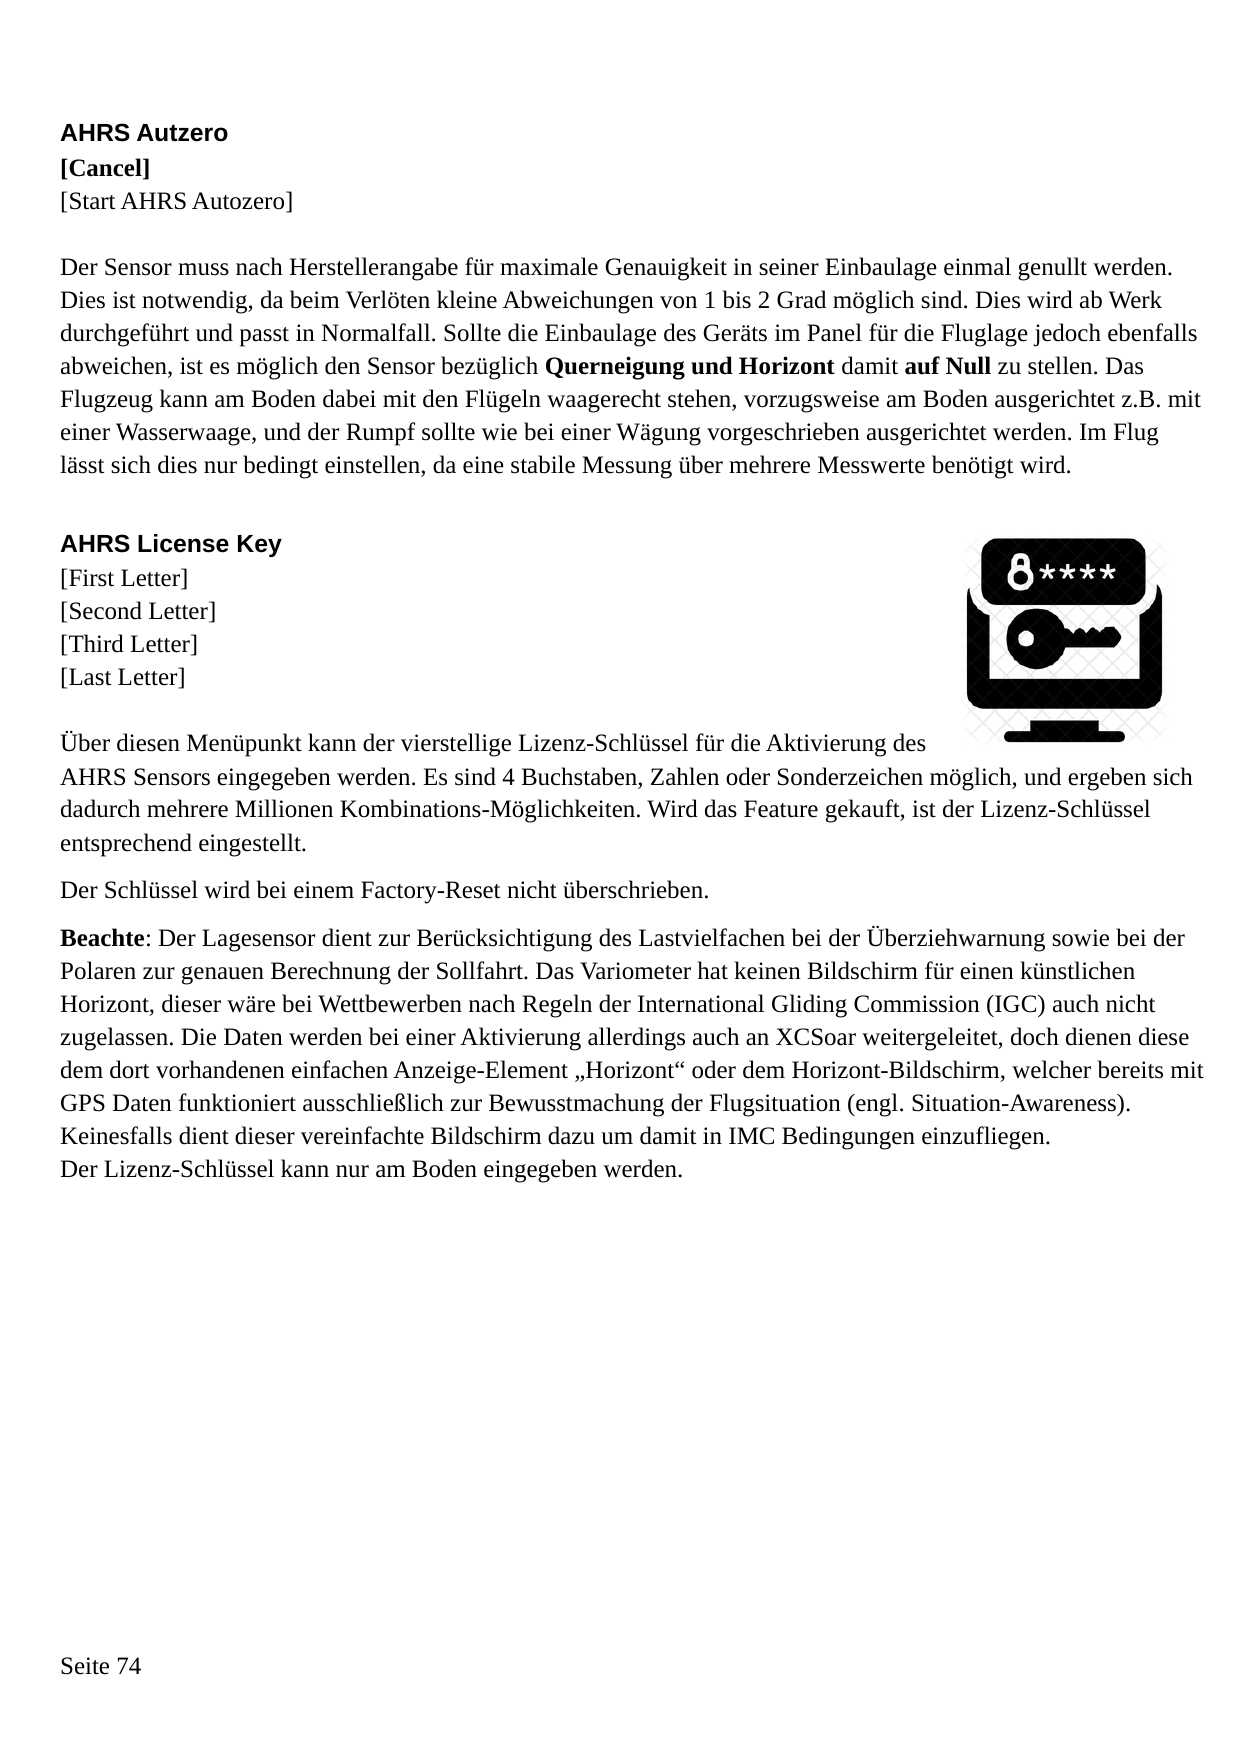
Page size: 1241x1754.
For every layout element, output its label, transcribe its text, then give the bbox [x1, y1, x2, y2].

text [1171, 596, 1207, 625]
subtitle AHRS License Key [60, 529, 1207, 557]
text [Third Letter] [60, 629, 957, 658]
subtitle AHRS Autzero [60, 118, 1207, 147]
text Der Sensor muss nach Herstellerangabe für maximale Genauigkeit in seiner Einbaulage einmal genullt werden. Dies ist notwendig, da beim Verlöten kleine Abweichungen von 1 bis 2 Grad möglich sind. Dies wird ab Werk durchgeführt und passt in Normalfall. Sollte die Einbaulage des Geräts im Panel für die Fluglage jedoch ebenfalls abweichen, ist es möglich den Sensor bezüglich Querneigung und Horizont damit auf Null zu stellen. Das Flugzeug kann am Boden dabei mit den Flügeln waagerecht stehen, vorzugsweise am Boden ausgerichtet z.B. mit einer Wasserwaage, und der Rumpf sollte wie bei einer Wägung vorgeschrieben ausgerichtet werden. Im Flug lässt sich dies nur bedingt einstellen, da eine stabile Messung über mehrere Messwerte benötigt wird. [60, 252, 1207, 479]
text [Cancel] [60, 153, 1207, 182]
text Der Lizenz-Schlüssel kann nur am Boden eingegeben werden. [60, 1154, 1207, 1183]
text [Last Letter] [60, 662, 957, 691]
text [Second Letter] [60, 596, 957, 625]
text [1171, 662, 1207, 691]
text [Start AHRS Autozero] [60, 186, 1207, 215]
text Über diesen Menüpunkt kann der vierstellige Lizenz-Schlüssel für die Aktivierung des AHRS Sensors eingegeben werden. Es sind 4 Buchstaben, Zahlen oder Sonderzeichen möglich, und ergeben sich dadurch mehrere Millionen Kombinations-Möglichkeiten. Wird das Feature gekauft, ist der Lizenz-Schlüssel entsprechend eingestellt. [60, 728, 1207, 856]
picture [957, 533, 1171, 747]
text [1171, 629, 1207, 658]
text Der Schlüssel wird bei einem Factory-Reset nicht überschrieben. [60, 875, 1207, 904]
text [First Letter] [60, 563, 957, 592]
text [1171, 563, 1207, 592]
text Beachte: Der Lagesensor dient zur Berücksichtigung des Lastvielfachen bei der Überziehwarnung sowie bei der Polaren zur genauen Berechnung der Sollfahrt. Das Variometer hat keinen Bildschirm für einen künstlichen Horizont, dieser wäre bei Wettbewerben nach Regeln der International Gliding Commission (IGC) auch nicht zugelassen. Die Daten werden bei einer Aktivierung allerdings auch an XCSoar weitergeleitet, doch dienen diese dem dort vorhandenen einfachen Anzeige-Element „Horizont“ oder dem Horizont-Bildschirm, welcher bereits mit GPS Daten funktioniert ausschließlich zur Bewusstmachung der Flugsituation (engl. Situation-Awareness). Keinesfalls dient dieser vereinfachte Bildschirm dazu um damit in IMC Bedingungen einzufliegen. [60, 923, 1207, 1150]
